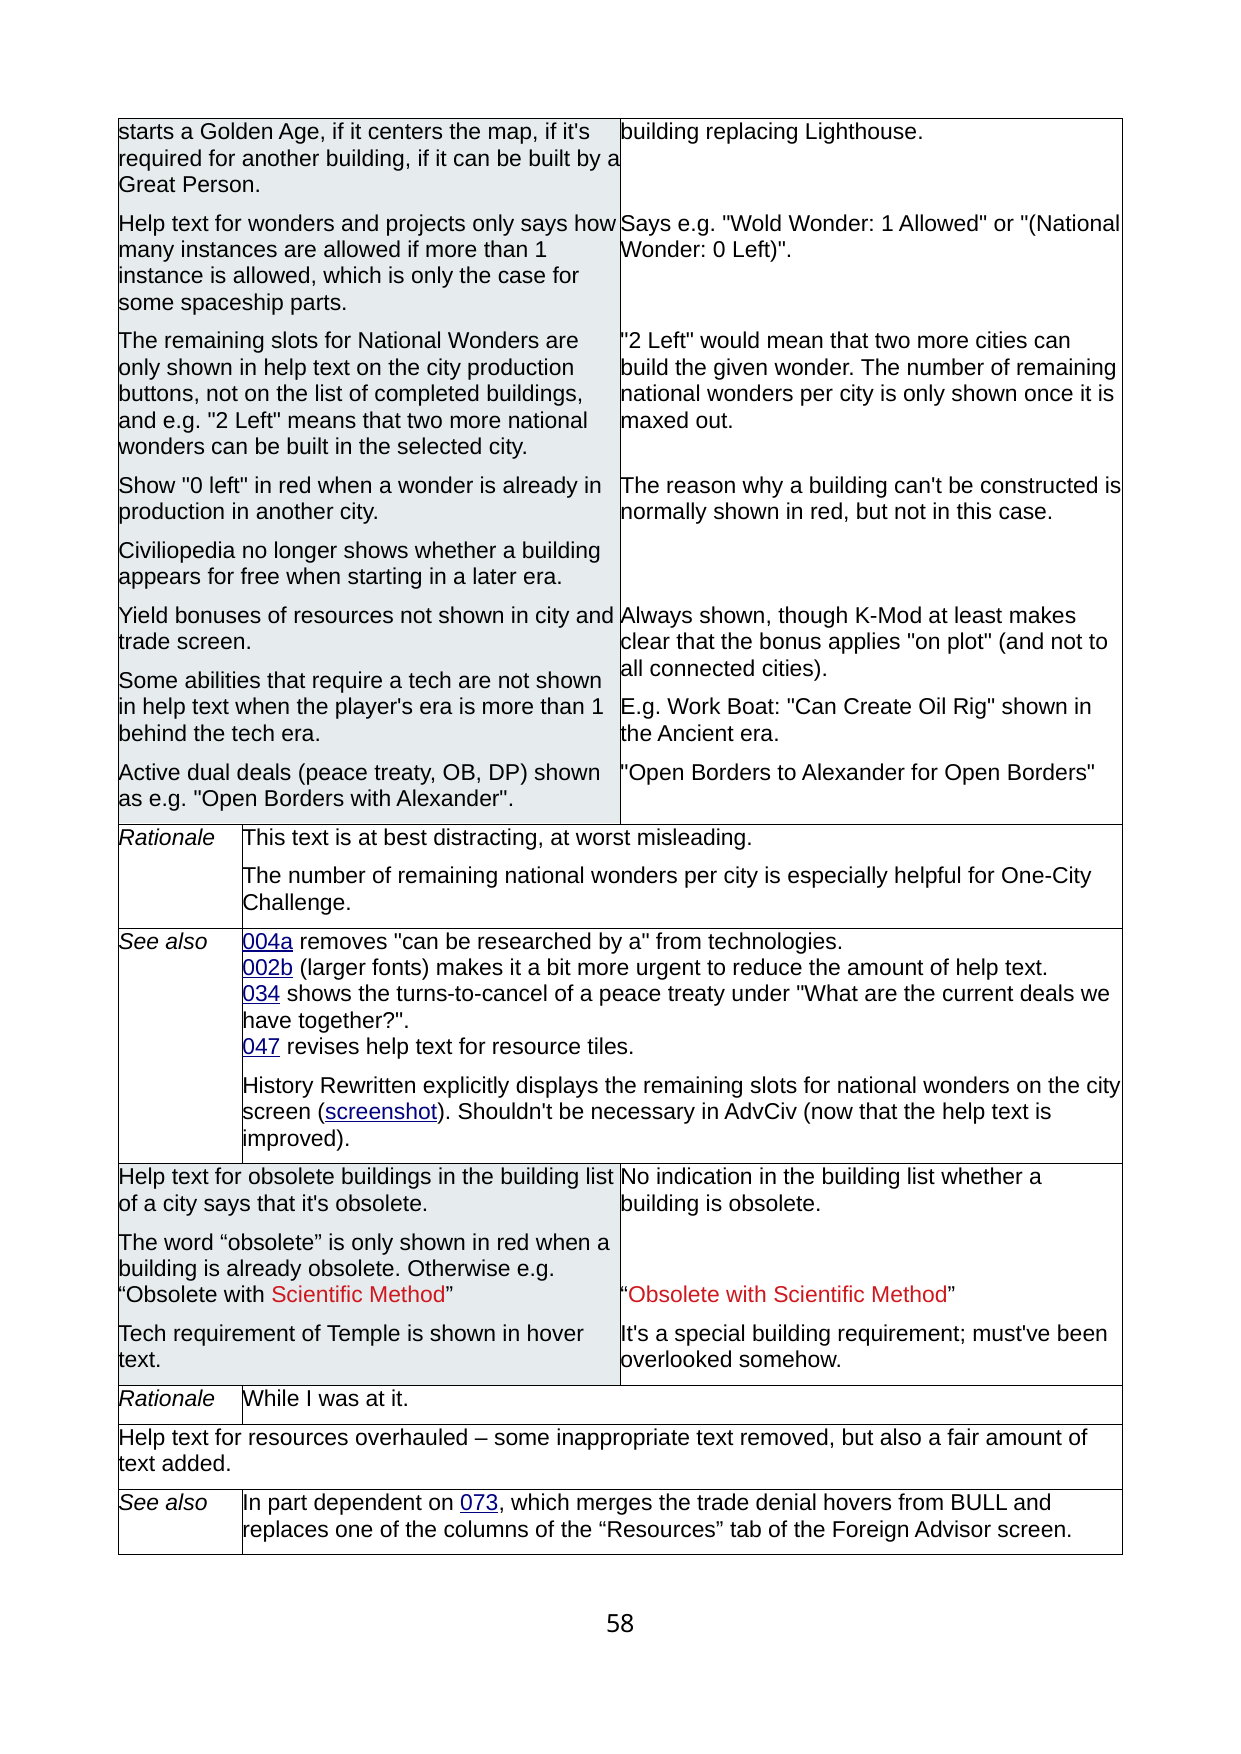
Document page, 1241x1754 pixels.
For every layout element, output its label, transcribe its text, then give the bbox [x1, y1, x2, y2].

table_cell 004a removes "can be researched by a" from technologies. 002b (larger fonts) makes it a bit more urgent to reduce the amount of help text. 034 shows the turns-to-cancel of a peace treaty under "What are the current deals we have together?". 047 revises help text for resource tiles. History Rewritten explicitly displays the remaining slots for national wonders on the city screen (screenshot). Shouldn't be necessary in AdvCiv (now that the help text is improved). [243, 929, 1122, 1163]
table_cell Help text for obsolete buildings in the building list of a city says that it's obsolete. The word “obsolete” is only shown in red when a building is already obsolete. Otherwise e.g. “Obsolete with Scientific Method” Tech requirement of Temple is shown in hover text. [119, 1164, 620, 1385]
table_cell See also [119, 1490, 242, 1554]
table_cell building replacing Lighthouse. Says e.g. "Wold Wonder: 1 Allowed" or "(National Wonder: 0 Left)". "2 Left" would mean that two more cities can build the given wonder. The number of remaining national wonders per city is only shown once it is maxed out. The reason why a building can't be constructed is normally shown in red, but not in this case. Always shown, though K-Mod at least makes clear that the bonus applies "on plot" (and not to all connected cities). E.g. Work Boat: "Can Create Oil Rig" shown in the Ancient era. "Open Borders to Alexander for Open Borders" [621, 119, 1122, 823]
table_cell This text is at best distracting, at worst misleading. The number of remaining national wonders per city is especially helpful for One-City Challenge. [243, 825, 1122, 927]
table_cell See also [119, 929, 242, 1163]
table_cell starts a Golden Age, if it centers the map, if it's required for another building, if it can be built by a Great Person. Help text for wonders and projects only says how many instances are allowed if more than 1 instance is allowed, which is only the case for some spaceship parts. The remaining slots for National Wonders are only shown in help text on the city production buttons, not on the list of completed buildings, and e.g. "2 Left" means that two more national wonders can be built in the selected city. Show "0 left" in red when a wonder is already in production in another city. Civiliopedia no longer shows whether a building appears for free when starting in a later era. Yield bonuses of resources not shown in city and trade screen. Some abilities that require a tech are not shown in help text when the player's era is more than 1 behind the tech era. Active dual deals (peace treaty, OB, DP) shown as e.g. "Open Borders with Alexander". [119, 119, 620, 823]
table_cell No indication in the building list whether a building is obsolete. “Obsolete with Scientific Method” It's a special building requirement; must've been overlooked somehow. [621, 1164, 1122, 1385]
table_cell Rationale [119, 1386, 242, 1424]
table_cell Rationale [119, 825, 242, 927]
table_cell In part dependent on 073, which merges the trade denial hovers from BULL and replaces one of the columns of the “Resources” tab of the Foreign Advisor screen. [243, 1490, 1122, 1554]
table_cell Help text for resources overhauled – some inappropriate text removed, but also a fair amount of text added. [119, 1425, 1122, 1489]
table_cell While I was at it. [243, 1386, 1122, 1424]
